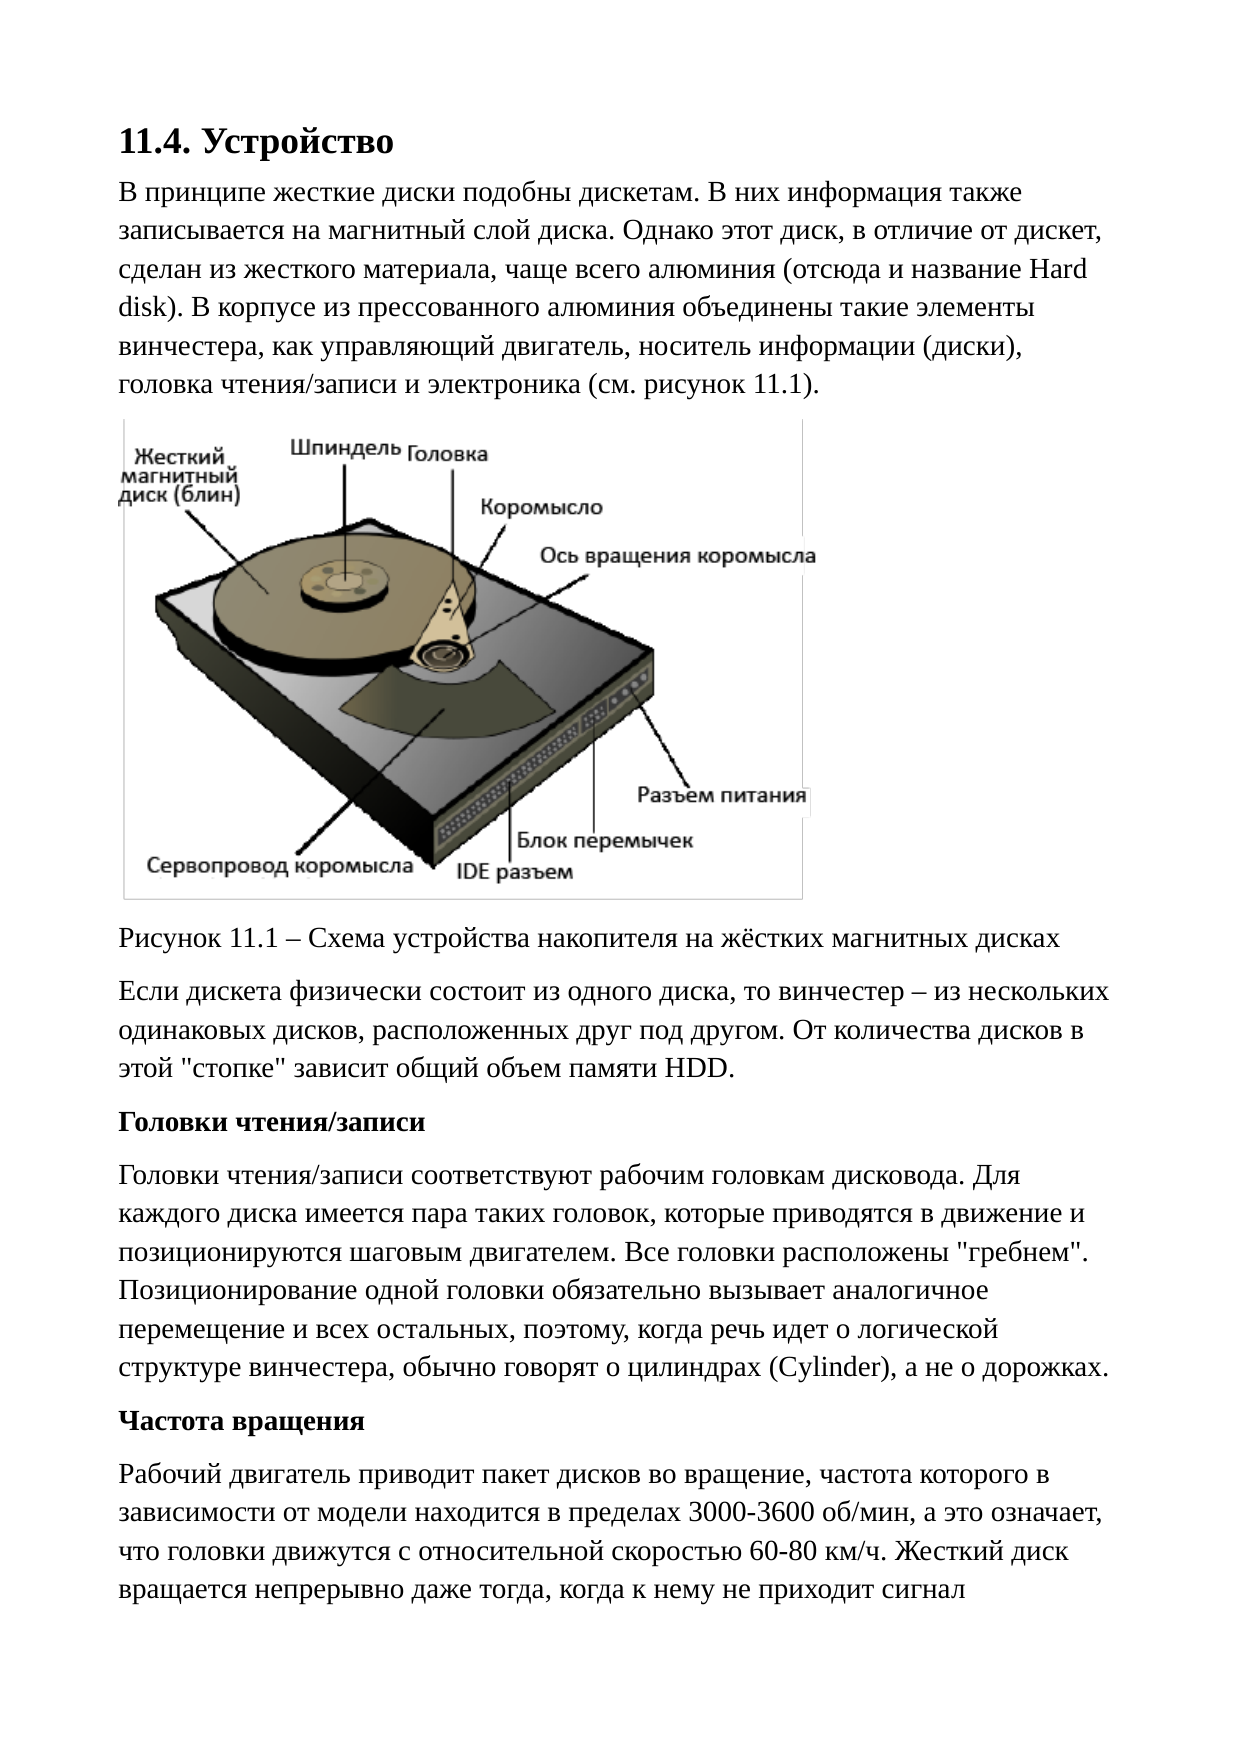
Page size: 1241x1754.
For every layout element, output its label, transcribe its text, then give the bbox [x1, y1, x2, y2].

text Если дискета физически состоит из одного диска, то винчестер – из нескольких одинаковых дисков, расположенных друг под другом. От количества дисков в этой "стопке" зависит общий объем памяти HDD. [118, 973, 1122, 1084]
picture [118, 419, 817, 901]
text В принципе жесткие диски подобны дискетам. В них информация также записывается на магнитный слой диска. Однако этот диск, в отличие от дискет, сделан из жесткого материала, чаще всего алюминия (отсюда и название Hard disk). В корпусе из прессованного алюминия объединены такие элементы винчестера, как управляющий двигатель, носитель информации (диски), головка чтения/записи и электроника (см. рисунок 11.1). [118, 174, 1122, 400]
text Головки чтения/записи соответствуют рабочим головкам дисковода. Для каждого диска имеется пара таких головок, которые приводятся в движение и позиционируются шаговым двигателем. Все головки расположены "гребнем". Позиционирование одной головки обязательно вызывает аналогичное перемещение и всех остальных, поэтому, когда речь идет о логической структуре винчестера, обычно говорят о цилиндрах (Cylinder), а не о дорожках. [118, 1157, 1122, 1383]
text Частота вращения [118, 1403, 1122, 1436]
subtitle 11.4. Устройство [118, 118, 1122, 161]
text Рабочий двигатель приводит пакет дисков во вращение, частота которого в зависимости от модели находится в пределах 3000-3600 об/мин, а это означает, что головки движутся с относительной скоростью 60-80 км/ч. Жесткий диск вращается непрерывно даже тогда, когда к нему не приходит сигнал [118, 1456, 1122, 1605]
text Головки чтения/записи [118, 1104, 1122, 1137]
text Рисунок 11.1 – Схема устройства накопителя на жёстких магнитных дисках [118, 920, 1122, 954]
